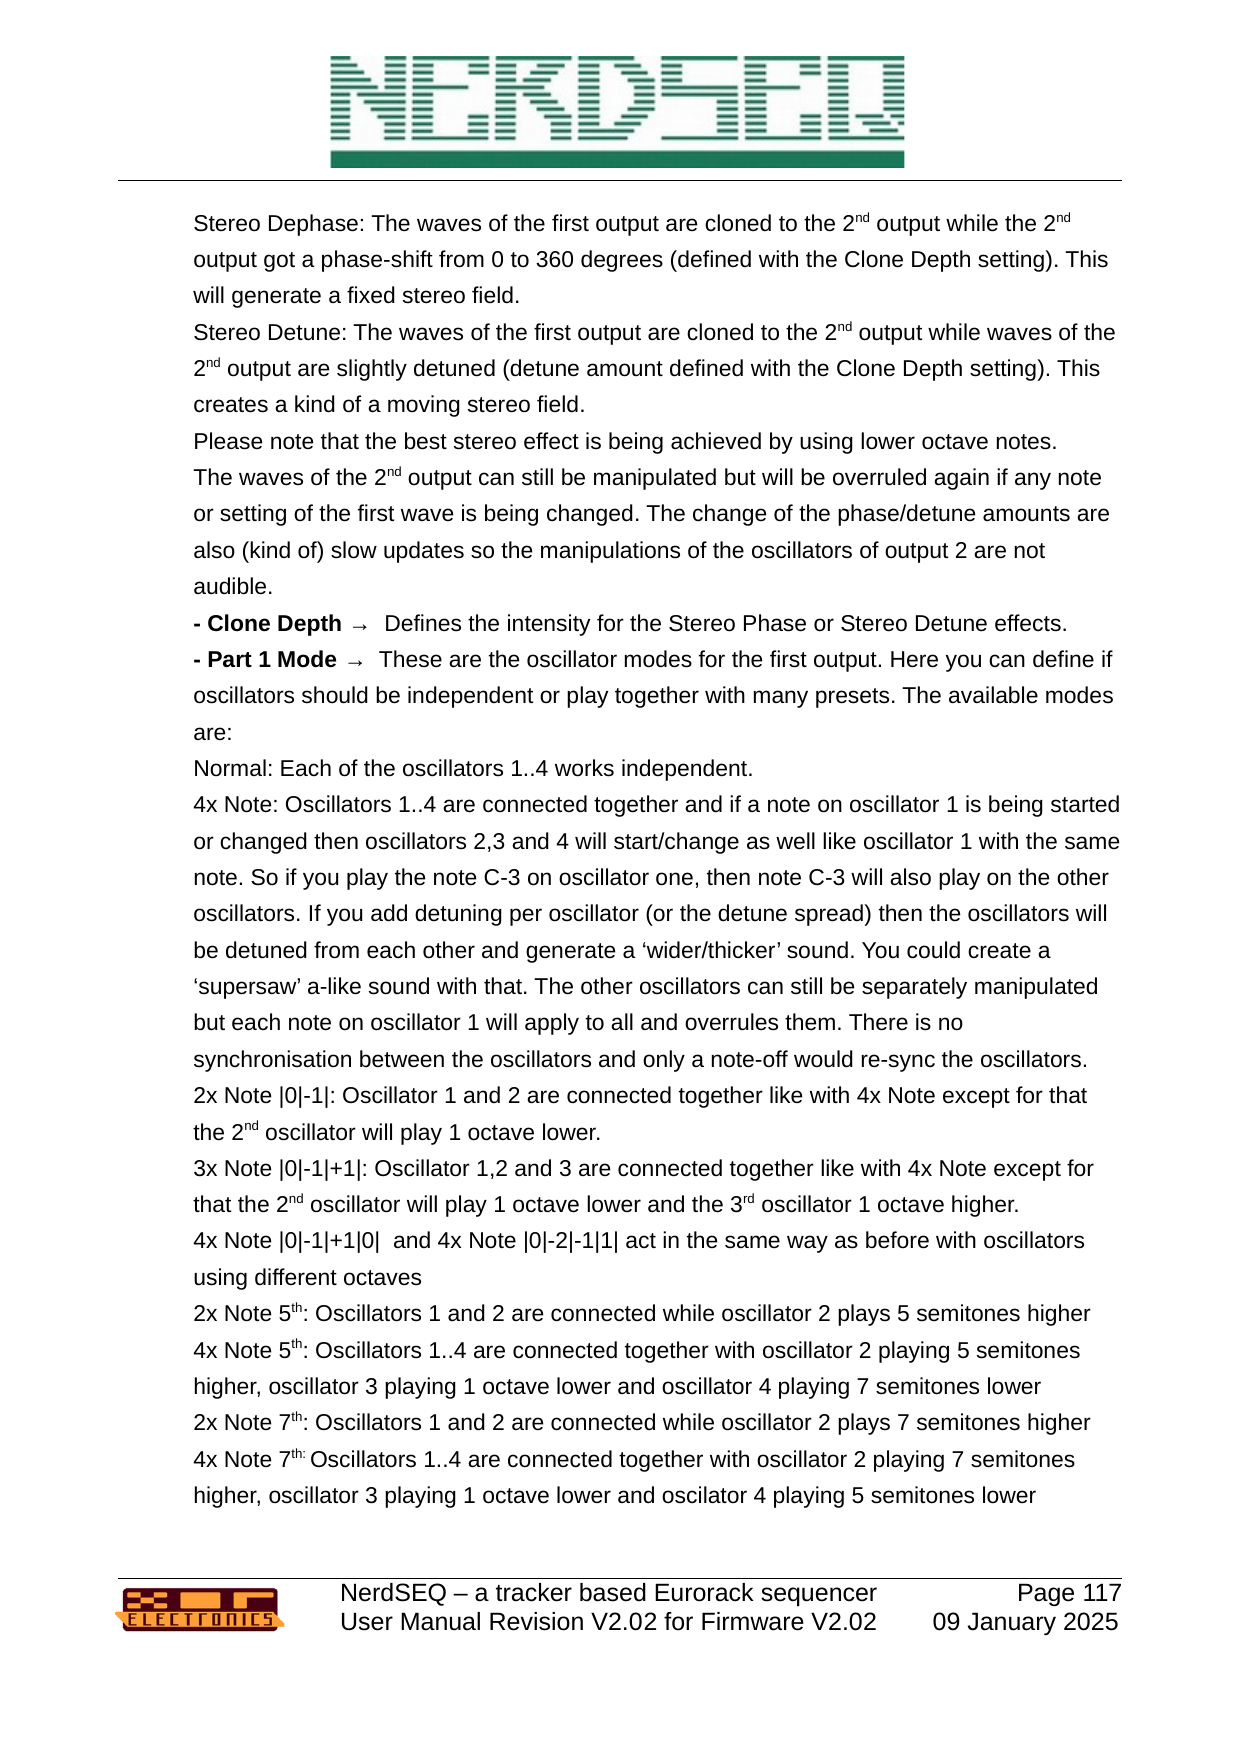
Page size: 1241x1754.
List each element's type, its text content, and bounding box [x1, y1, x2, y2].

text - Clone Depth → Defines the intensity for the Stereo Phase or Stereo Detune effects. [193, 609, 1122, 636]
text 4x Note |0|-1|+1|0| and 4x Note |0|-2|-1|1| act in the same way as before with oscillators using different octaves [193, 1227, 1122, 1290]
picture [115, 1584, 285, 1634]
text Stereo Dephase: The waves of the first output are cloned to the 2nd output while the 2nd output got a phase-shift from 0 to 360 degrees (defined with the Clone Depth setting). This will generate a fixed stereo field. [193, 209, 1122, 309]
text The waves of the 2nd output can still be manipulated but will be overruled again if any note or setting of the first wave is being changed. The change of the phase/detune amounts are also (kind of) slow updates so the manipulations of the oscillators of output 2 are not audible. [193, 464, 1122, 599]
text 2x Note |0|-1|: Oscillator 1 and 2 are connected together like with 4x Note except for that the 2nd oscillator will play 1 octave lower. [193, 1082, 1122, 1145]
text 4x Note 7th: Oscillators 1..4 are connected together with oscillator 2 playing 7 semitones higher, oscillator 3 playing 1 octave lower and oscilator 4 playing 5 semitones lower [193, 1446, 1122, 1508]
text 2x Note 7th: Oscillators 1 and 2 are connected while oscillator 2 plays 7 semitones higher [193, 1409, 1122, 1436]
text 4x Note: Oscillators 1..4 are connected together and if a note on oscillator 1 is being started or changed then oscillators 2,3 and 4 will start/change as well like oscillator 1 with the same note. So if you play the note C-3 on oscillator one, then note C-3 will also play on the other oscillators. If you add detuning per oscillator (or the detune spread) then the oscillators will be detuned from each other and generate a ‘wider/thicker’ sound. You could create a ‘supersaw’ a-like sound with that. The other oscillators can still be separately manipulated but each note on oscillator 1 will apply to all and overrules them. There is no synchronisation between the oscillators and only a note-off would re-sync the oscillators. [193, 791, 1122, 1072]
text 4x Note 5th: Oscillators 1..4 are connected together with oscillator 2 playing 5 semitones higher, oscillator 3 playing 1 octave lower and oscillator 4 playing 7 semitones lower [193, 1337, 1122, 1399]
picture [330, 56, 905, 168]
text Please note that the best stereo effect is being achieved by using lower octave notes. [193, 428, 1122, 454]
text 2x Note 5th: Oscillators 1 and 2 are connected while oscillator 2 plays 5 semitones higher [193, 1300, 1122, 1327]
text 3x Note |0|-1|+1|: Oscillator 1,2 and 3 are connected together like with 4x Note except for that the 2nd oscillator will play 1 octave lower and the 3rd oscillator 1 octave higher. [193, 1155, 1122, 1217]
text - Part 1 Mode → These are the oscillator modes for the first output. Here you can define if oscillators should be independent or play together with many presets. The available modes are: Normal: Each of the oscillators 1..4 works independent. [193, 646, 1122, 781]
text Stereo Detune: The waves of the first output are cloned to the 2nd output while waves of the 2nd output are slightly detuned (detune amount defined with the Clone Depth setting). This creates a kind of a moving stereo field. [193, 319, 1122, 418]
